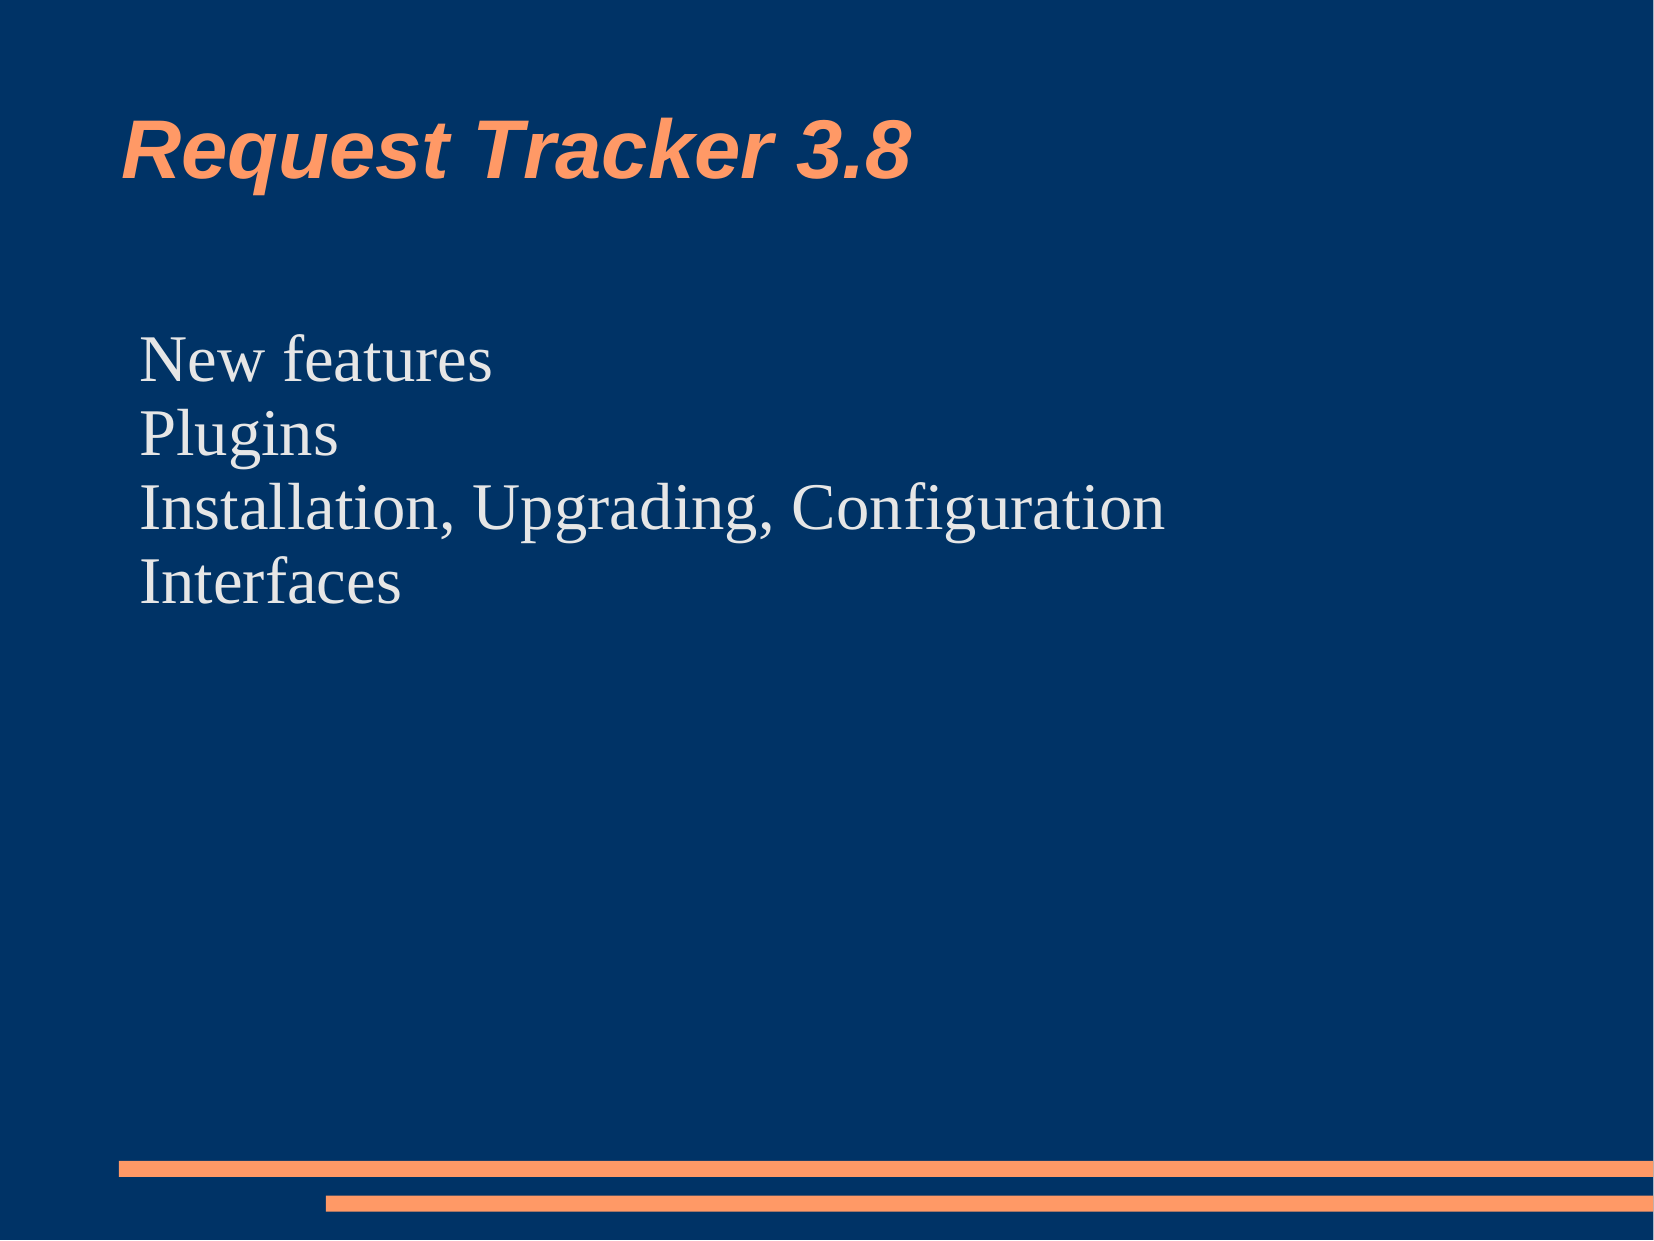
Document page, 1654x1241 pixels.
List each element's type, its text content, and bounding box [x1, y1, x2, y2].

list New features Plugins Installation, Upgrading, Configuration Interfaces [121, 322, 1561, 1118]
title Request Tracker 3.8 [121, 46, 1534, 254]
